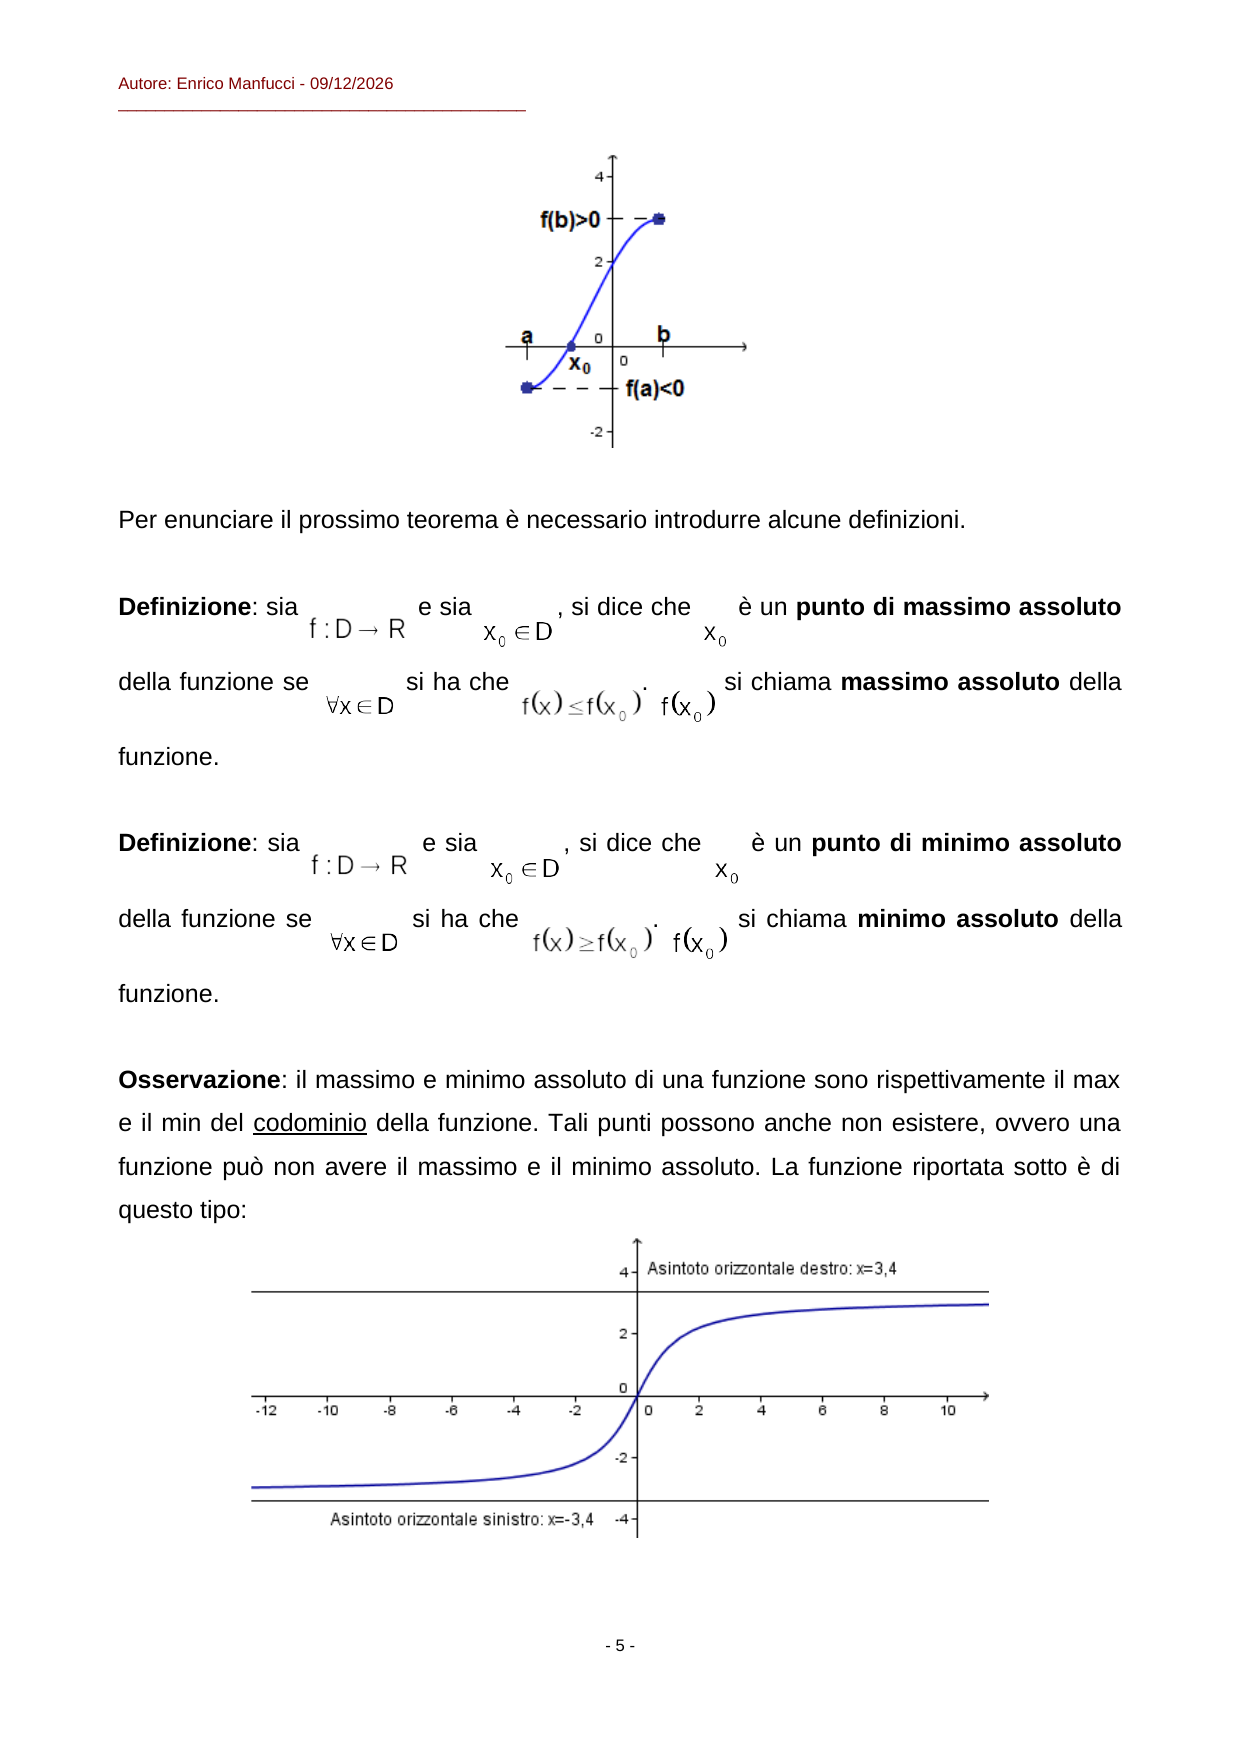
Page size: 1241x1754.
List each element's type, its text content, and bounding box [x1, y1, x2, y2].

text Per enunciare il prossimo teorema è necessario introdurre alcune definizioni. [118, 505, 1122, 534]
text Definizione: sia e sia , si dice che è un punto di minimo assoluto della funzione se si ha che . si chiama minimo assoluto della funzione. [118, 828, 1122, 1008]
text Osservazione: il massimo e minimo assoluto di una funzione sono rispettivamente il max e il min del codominio della funzione. Tali punti possono anche non esistere, ovvero una funzione può non avere il massimo e il minimo assoluto. La funzione riportata sotto è di questo tipo: [118, 1065, 1122, 1223]
text Definizione: sia e sia , si dice che è un punto di massimo assoluto della funzione se si ha che . si chiama massimo assoluto della funzione. [118, 591, 1122, 771]
